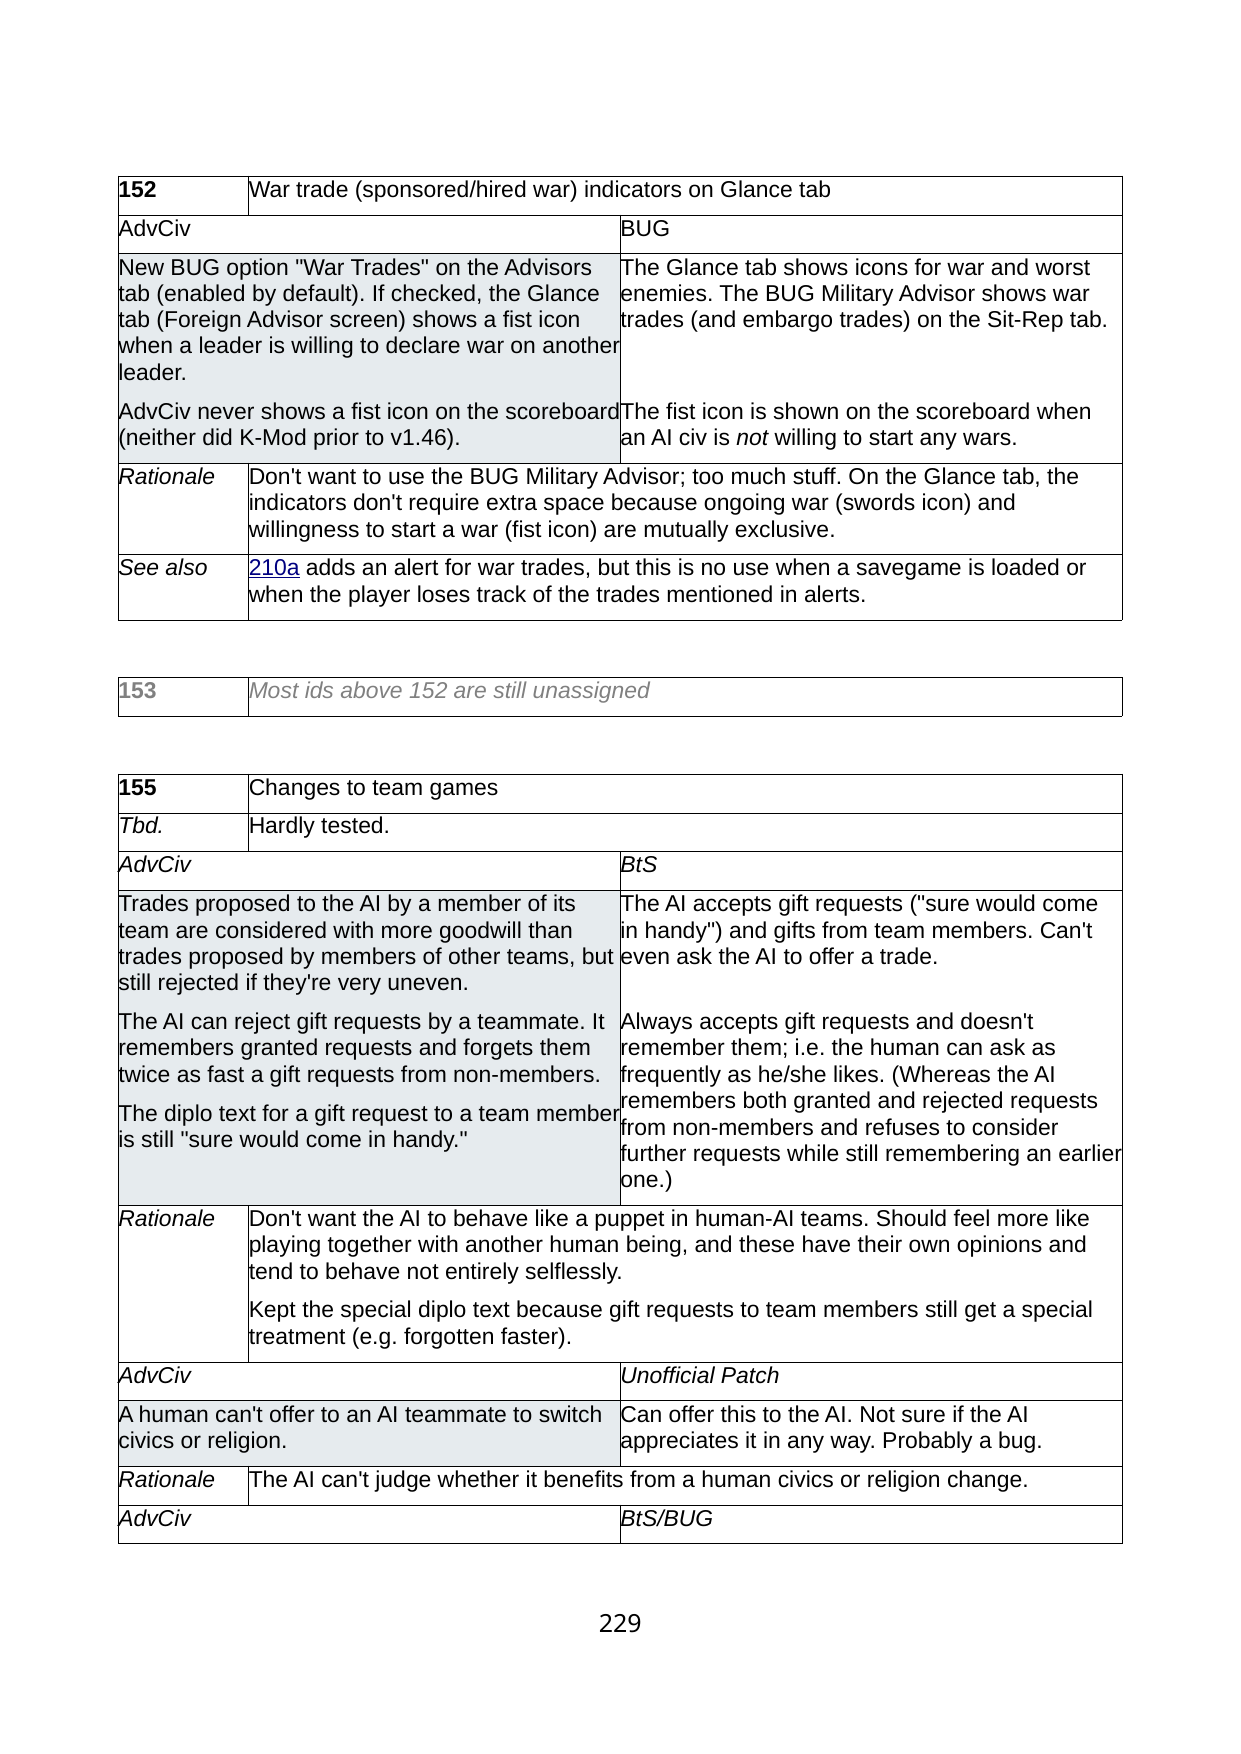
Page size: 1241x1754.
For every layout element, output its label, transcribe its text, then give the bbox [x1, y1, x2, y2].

table_cell Don't want to use the BUG Military Advisor; too much stuff. On the Glance tab, the indicators don't require extra space because ongoing war (swords icon) and willingness to start a war (fist icon) are mutually exclusive. [249, 464, 1122, 554]
table_cell Don't want the AI to behave like a puppet in human-AI teams. Should feel more like playing together with another human being, and these have their own opinions and tend to behave not entirely selflessly. Kept the special diplo text because gift requests to team members still get a special treatment (e.g. forgotten faster). [249, 1206, 1122, 1362]
table_cell The Glance tab shows icons for war and worst enemies. The BUG Military Advisor shows war trades (and embargo trades) on the Sit-Rep tab. The fist icon is shown on the scoreboard when an AI civ is not willing to start any wars. [621, 254, 1122, 463]
table_header War trade (sponsored/hired war) indicators on Glance tab [249, 177, 1122, 214]
table_cell AdvCiv [119, 1363, 620, 1400]
table_cell BtS/BUG [621, 1506, 1122, 1543]
table_cell AdvCiv [119, 216, 620, 253]
table_cell See also [119, 555, 248, 619]
table_header 153 [119, 678, 248, 716]
table_cell Rationale [119, 1467, 248, 1504]
table_cell Trades proposed to the AI by a member of its team are considered with more goodwill than trades proposed by members of other teams, but still rejected if they're very uneven. The AI can reject gift requests by a teammate. It remembers granted requests and forgets them twice as fast a gift requests from non-members. The diplo text for a gift request to a team member is still "sure would come in handy." [119, 891, 620, 1205]
table_cell Rationale [119, 464, 248, 554]
table_header 155 [119, 775, 248, 812]
table_header 152 [119, 177, 248, 214]
table_cell Unofficial Patch [621, 1363, 1122, 1400]
table_cell 210a adds an alert for war trades, but this is no use when a savegame is loaded or when the player loses track of the trades mentioned in alerts. [249, 555, 1122, 619]
table_cell BUG [621, 216, 1122, 253]
table_cell Tbd. [119, 814, 248, 851]
table_cell AdvCiv [119, 852, 620, 890]
table_cell AdvCiv [119, 1506, 620, 1543]
table_header Changes to team games [249, 775, 1122, 812]
table_cell Hardly tested. [249, 814, 1122, 851]
table_cell The AI can't judge whether it benefits from a human civics or religion change. [249, 1467, 1122, 1504]
table_header Most ids above 152 are still unassigned [249, 678, 1122, 716]
table_cell New BUG option "War Trades" on the Advisors tab (enabled by default). If checked, the Glance tab (Foreign Advisor screen) shows a fist icon when a leader is willing to declare war on another leader. AdvCiv never shows a fist icon on the scoreboard (neither did K-Mod prior to v1.46). [119, 254, 620, 463]
table_cell Rationale [119, 1206, 248, 1362]
table_cell Can offer this to the AI. Not sure if the AI appreciates it in any way. Probably a bug. [621, 1401, 1122, 1466]
table_cell A human can't offer to an AI teammate to switch civics or religion. [119, 1401, 620, 1466]
table_cell BtS [621, 852, 1122, 890]
table_cell The AI accepts gift requests ("sure would come in handy") and gifts from team members. Can't even ask the AI to offer a trade. Always accepts gift requests and doesn't remember them; i.e. the human can ask as frequently as he/she likes. (Whereas the AI remembers both granted and rejected requests from non-members and refuses to consider further requests while still remembering an earlier one.) [621, 891, 1122, 1205]
